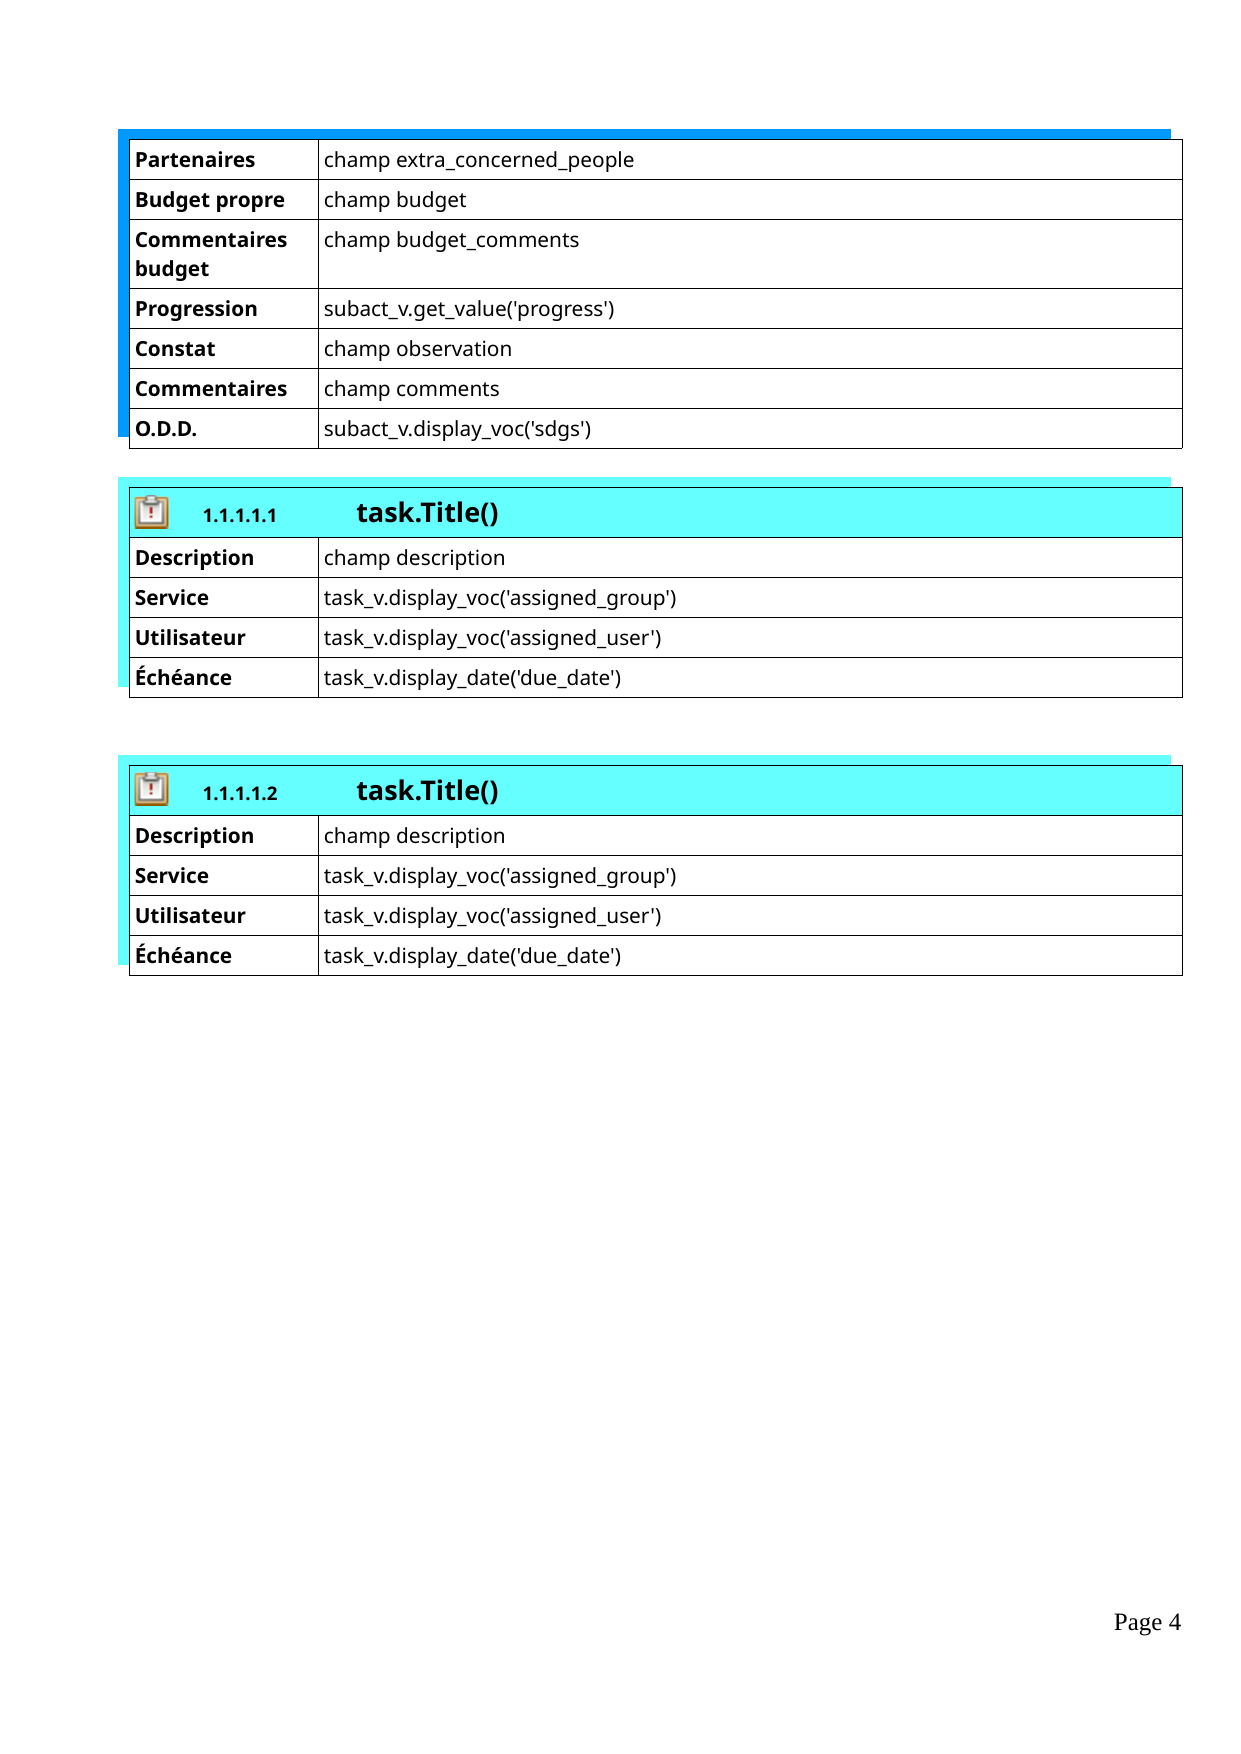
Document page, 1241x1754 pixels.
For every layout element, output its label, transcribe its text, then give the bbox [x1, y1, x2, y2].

table_cell Utilisateur [130, 896, 318, 935]
table_cell Description [130, 816, 318, 855]
table_cell task_v.display_voc('assigned_group') [319, 578, 1182, 617]
table_cell Constat [130, 329, 318, 368]
table_cell champ description [319, 538, 1182, 577]
table_cell champ budget_comments [319, 220, 1182, 288]
table_cell task_v.display_voc('assigned_user') [319, 896, 1182, 935]
table_cell task_v.display_date('due_date') [319, 936, 1182, 975]
table_cell champ description [319, 816, 1182, 855]
table_header task.Title() [130, 766, 1182, 815]
table_cell subact_v.get_value('progress') [319, 289, 1182, 328]
table_cell champ budget [319, 180, 1182, 219]
table_cell Service [130, 578, 318, 617]
table_cell task_v.display_date('due_date') [319, 658, 1182, 697]
table_cell subact_v.display_voc('sdgs') [319, 409, 1182, 448]
table_cell Service [130, 856, 318, 895]
table_cell Budget propre [130, 180, 318, 219]
table_cell Progression [130, 289, 318, 328]
table_cell Partenaires [130, 140, 318, 179]
table_header task.Title() [130, 488, 1182, 537]
table_cell Commentaires budget [130, 220, 318, 288]
table_cell Commentaires [130, 369, 318, 408]
table_cell Utilisateur [130, 618, 318, 657]
table_cell Échéance [130, 936, 318, 975]
table_cell O.D.D. [130, 409, 318, 448]
picture [134, 495, 172, 529]
table_cell champ observation [319, 329, 1182, 368]
table_cell Échéance [130, 658, 318, 697]
picture [134, 772, 172, 806]
table_cell task_v.display_voc('assigned_user') [319, 618, 1182, 657]
table_cell champ comments [319, 369, 1182, 408]
table_cell Description [130, 538, 318, 577]
table_cell task_v.display_voc('assigned_group') [319, 856, 1182, 895]
table_cell champ extra_concerned_people [319, 140, 1182, 179]
